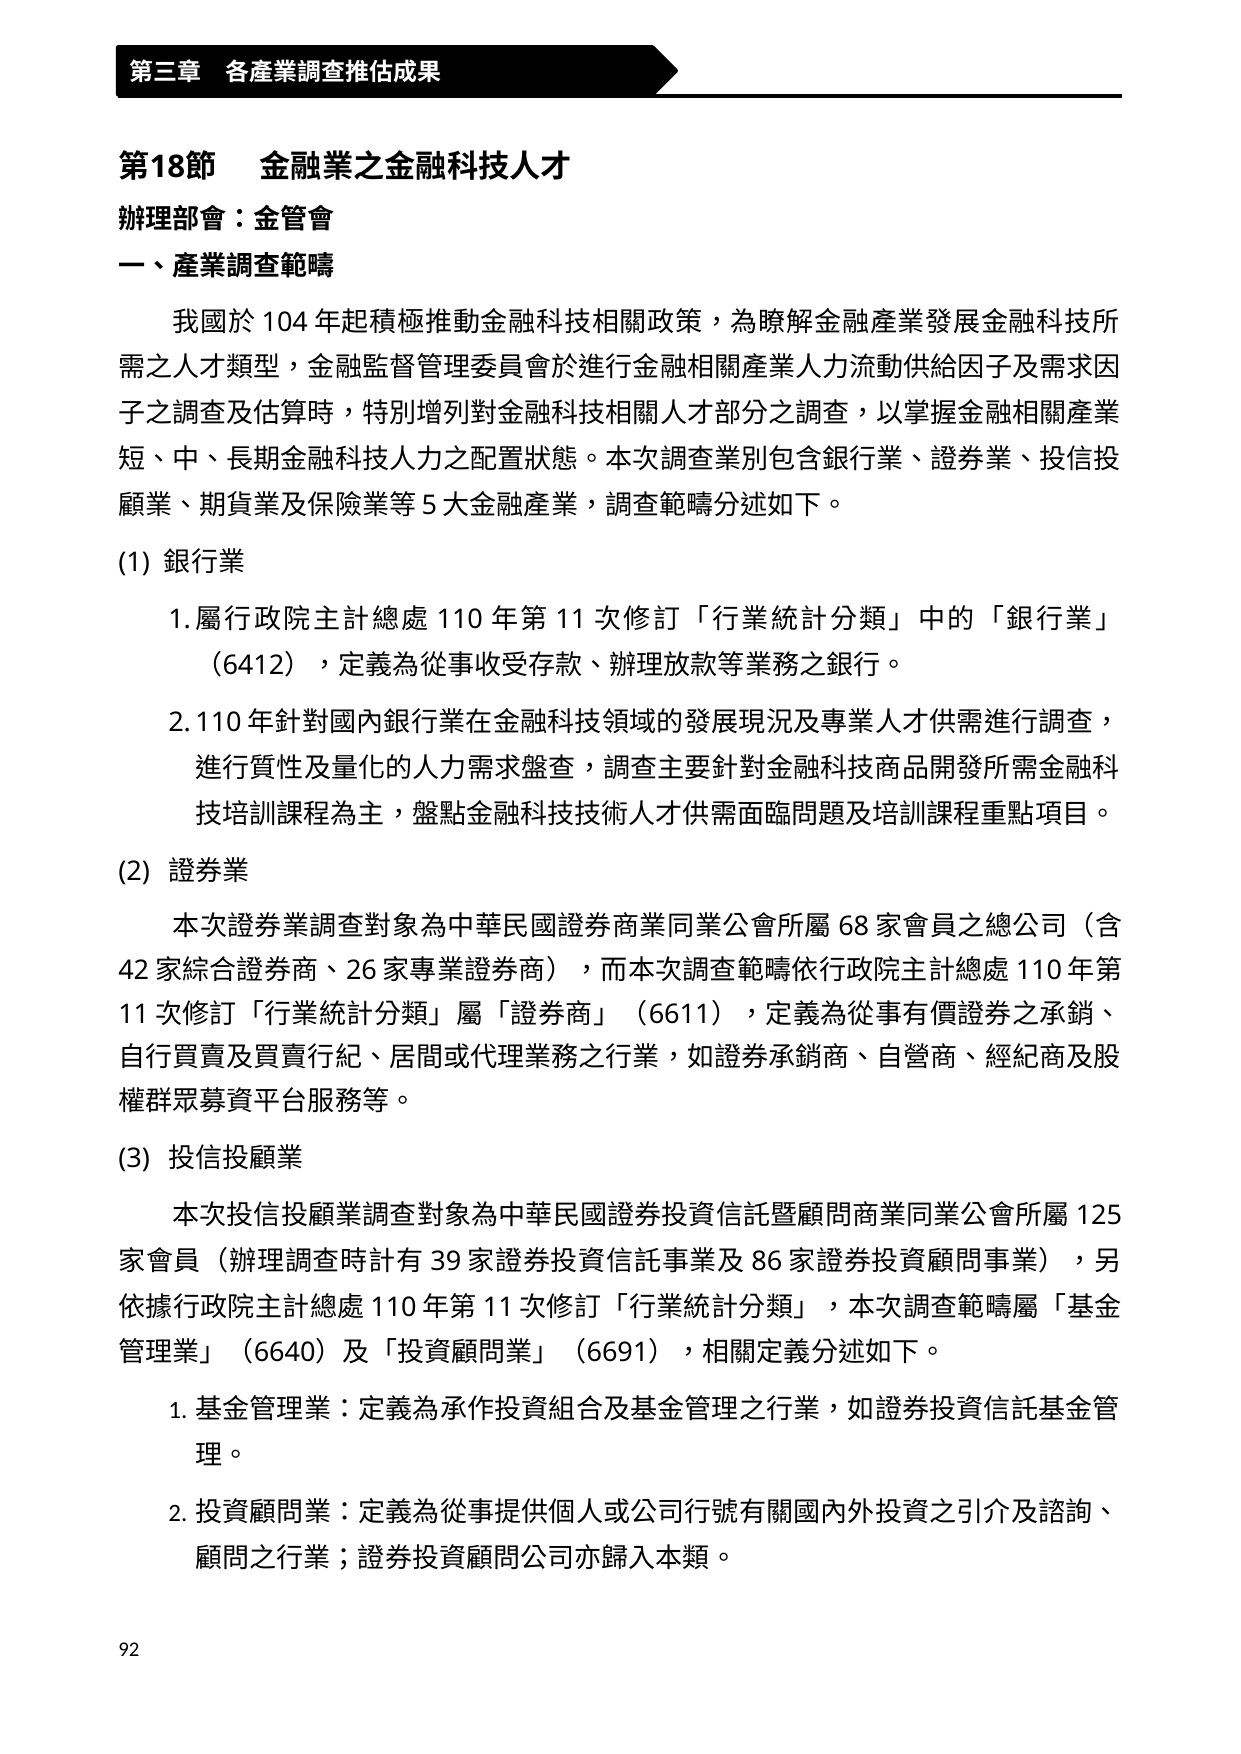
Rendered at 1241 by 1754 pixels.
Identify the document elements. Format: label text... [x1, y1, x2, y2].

text 一、產業調查範疇 [118, 244, 1122, 283]
list 基金管理業：定義為承作投資組合及基金管理之行業，如證券投資信託基金管理。 [168, 1382, 1122, 1474]
text 辦理部會：金管會 [118, 197, 1122, 236]
list 110年針對國內銀行業在金融科技領域的發展現況及專業人才供需進行調查，進行質性及量化的人力需求盤查，調查主要針對金融科技商品開發所需金融科技培訓課程為主，盤點金融科技技術人才供需面臨問題及培訓課程重點項目。 [168, 695, 1122, 832]
list 投信投顧業 [118, 1131, 1122, 1176]
subtitle 金融業之金融科技人才 [118, 141, 1122, 187]
text 我國於104年起積極推動金融科技相關政策，為瞭解金融產業發展金融科技所需之人才類型，金融監督管理委員會於進行金融相關產業人力流動供給因子及需求因子之調查及估算時，特別增列對金融科技相關人才部分之調查，以掌握金融相關產業短、中、長期金融科技人力之配置狀態。本次調查業別包含銀行業、證券業、投信投顧業、期貨業及保險業等5大金融產業，調查範疇分述如下。 [118, 294, 1122, 523]
text 本次投信投顧業調查對象為中華民國證券投資信託暨顧問商業同業公會所屬125家會員（辦理調查時計有39家證券投資信託事業及86家證券投資顧問事業），另依據行政院主計總處110年第11次修訂「行業統計分類」，本次調查範疇屬「基金管理業」（6640）及「投資顧問業」（6691），相關定義分述如下。 [118, 1188, 1122, 1371]
list 銀行業 [118, 535, 1122, 581]
text 本次證券業調查對象為中華民國證券商業同業公會所屬68家會員之總公司（含42家綜合證券商、26家專業證券商），而本次調查範疇依行政院主計總處110年第11次修訂「行業統計分類」屬「證券商」（6611），定義為從事有價證券之承銷、自行買賣及買賣行紀、居間或代理業務之行業，如證券承銷商、自營商、經紀商及股權群眾募資平台服務等。 [118, 901, 1122, 1119]
list 屬行政院主計總處110年第11次修訂「行業統計分類」中的「銀行業」（6412），定義為從事收受存款、辦理放款等業務之銀行。 [168, 592, 1122, 683]
list 投資顧問業：定義為從事提供個人或公司行號有關國內外投資之引介及諮詢、顧問之行業；證券投資顧問公司亦歸入本類。 [168, 1485, 1122, 1577]
list 證券業 [118, 843, 1122, 889]
